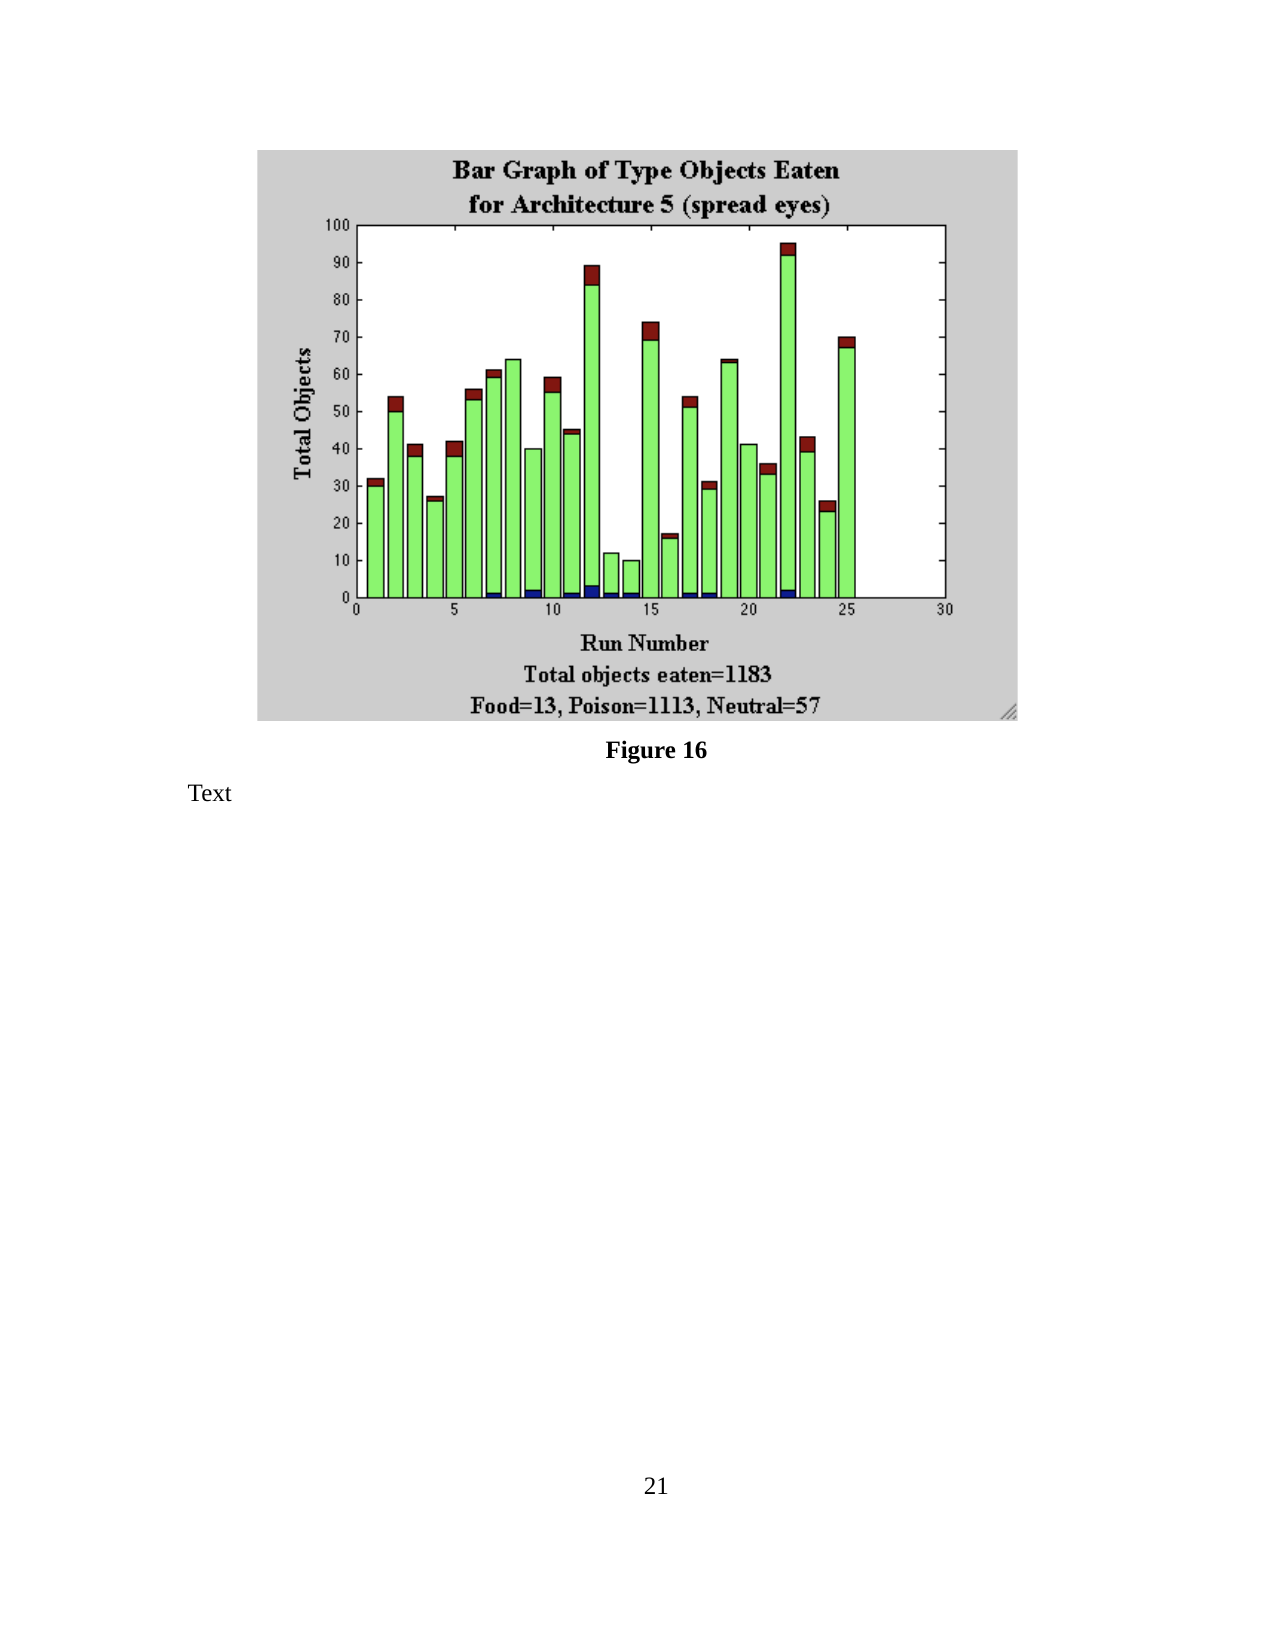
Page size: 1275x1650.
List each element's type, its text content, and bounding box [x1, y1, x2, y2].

text Text [150, 721, 1125, 807]
text Figure 16 [257, 721, 1018, 763]
picture [257, 150, 1018, 721]
